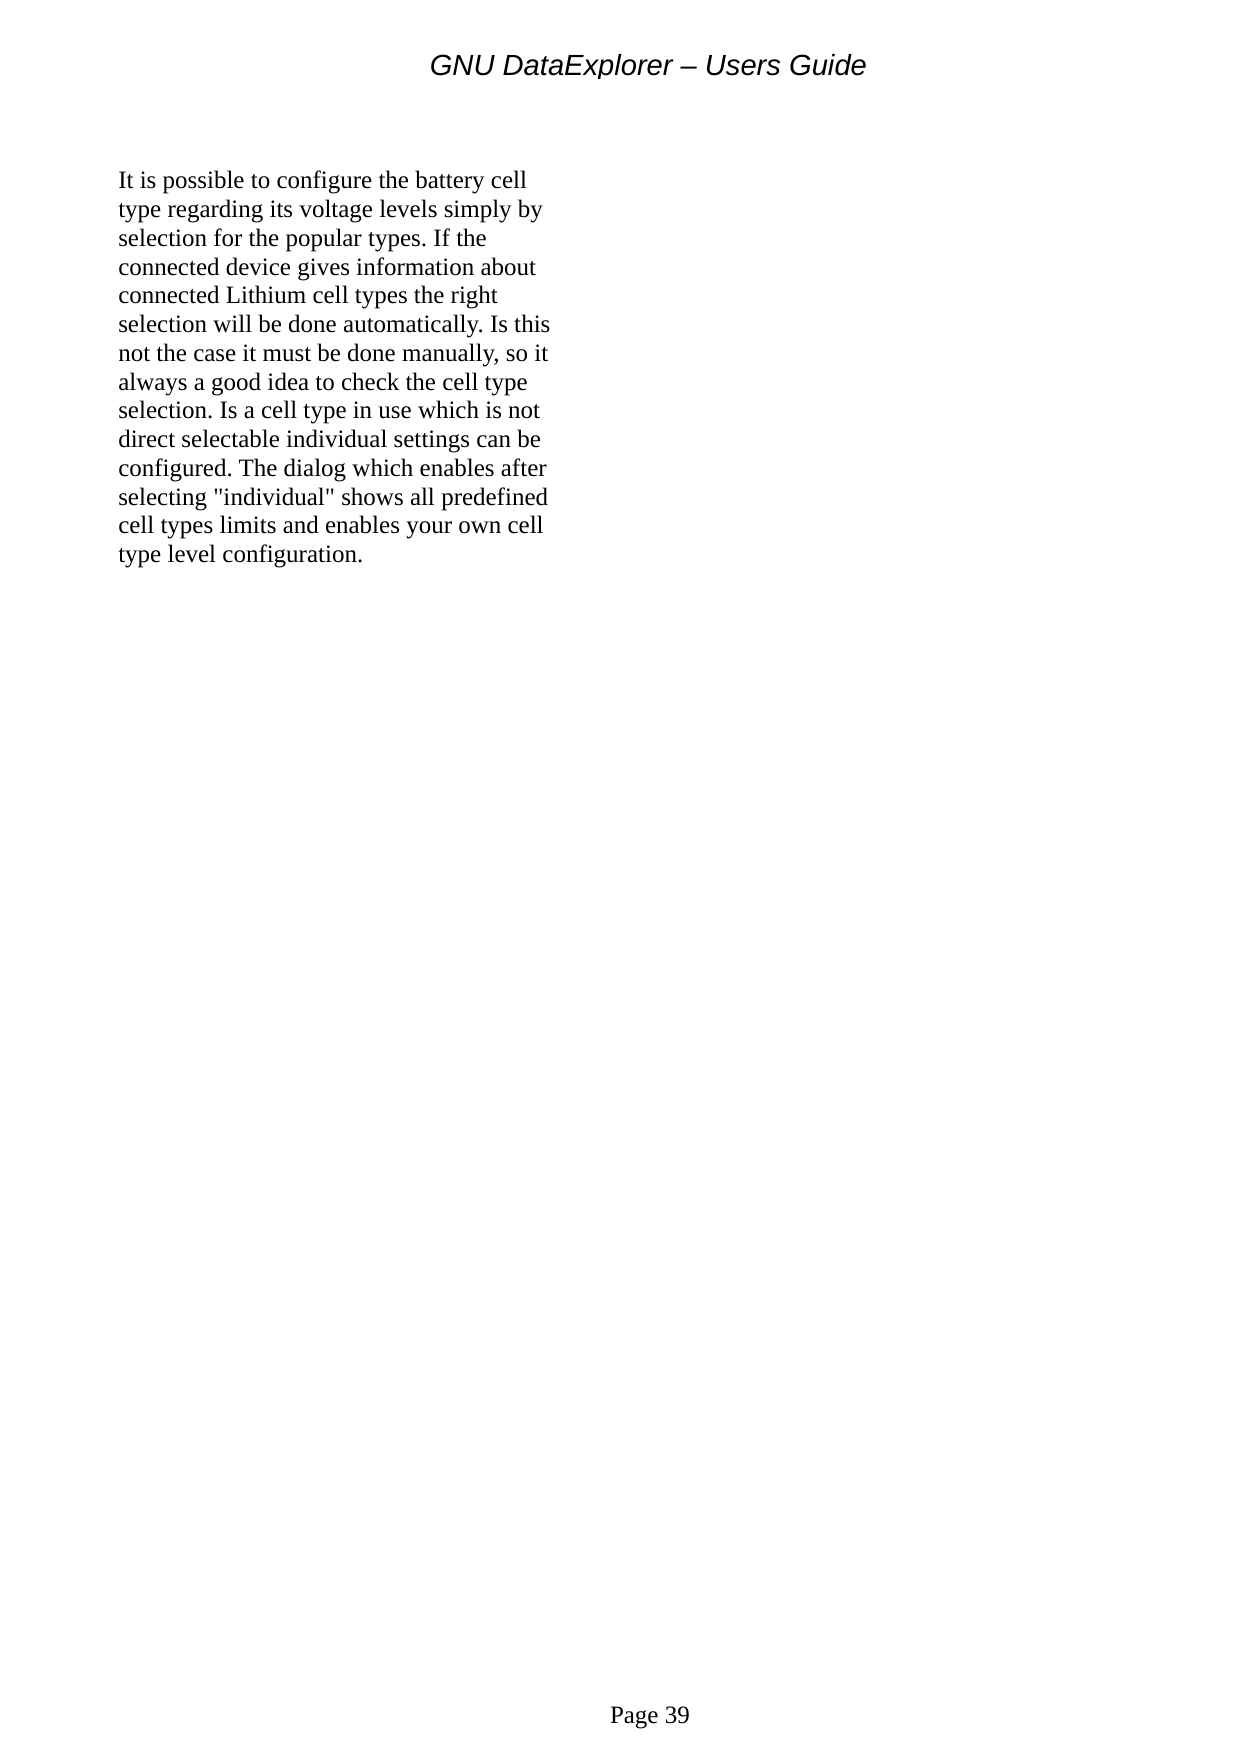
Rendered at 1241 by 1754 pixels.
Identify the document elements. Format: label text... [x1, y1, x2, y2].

text It is possible to configure the battery cell type regarding its voltage levels simply by selection for the popular types. If the connected device gives information about connected Lithium cell types the right selection will be done automatically. Is this not the case it must be done manually, so it always a good idea to check the cell type selection. Is a cell type in use which is not direct selectable individual settings can be configured. The dialog which enables after selecting "individual" shows all predefined cell types limits and enables your own cell type level configuration. [118, 108, 1181, 568]
